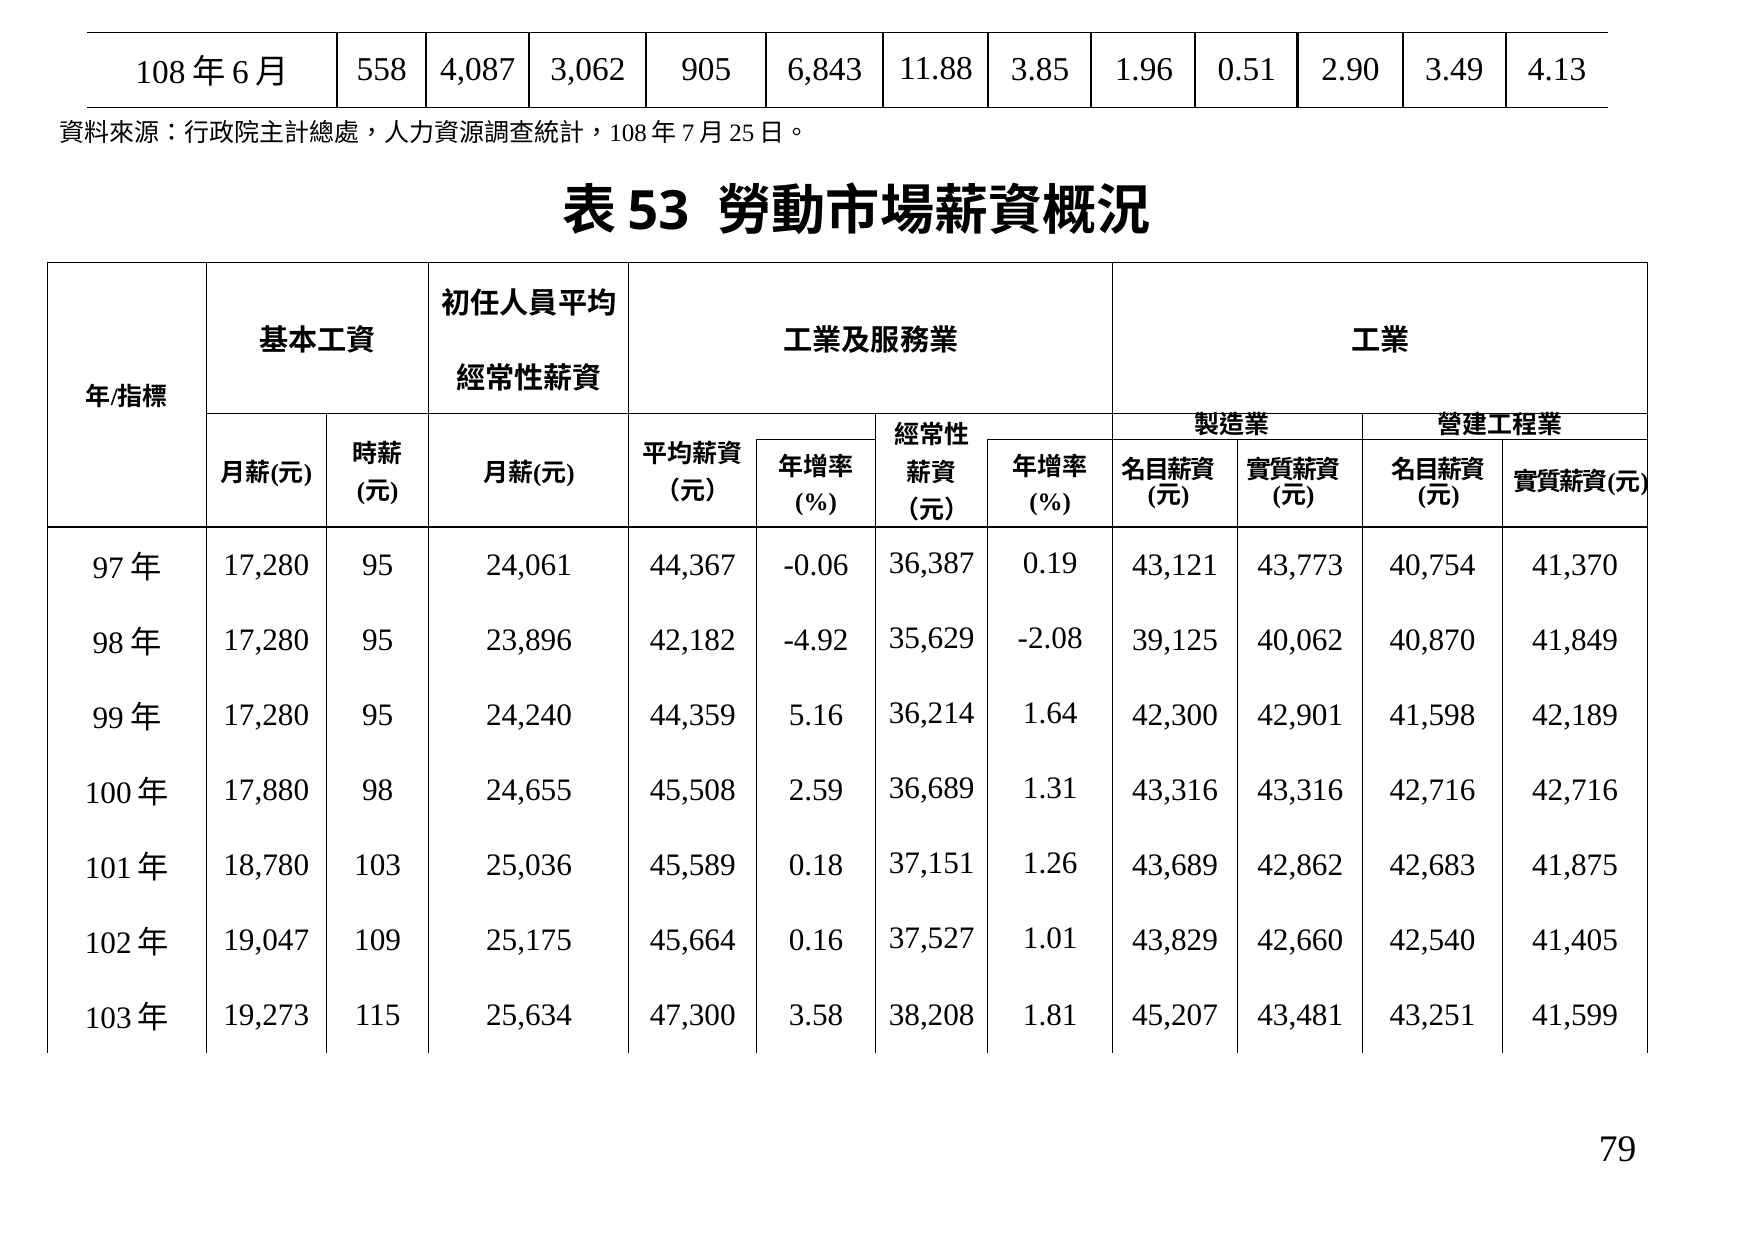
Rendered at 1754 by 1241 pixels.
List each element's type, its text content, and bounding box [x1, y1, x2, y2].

table_cell 製造業 [1113, 414, 1362, 439]
table_cell 115 [327, 978, 428, 1052]
table_cell 1.96 [1092, 33, 1194, 107]
table_cell 40,870 [1363, 603, 1502, 677]
table_cell 43,121 [1113, 528, 1237, 602]
table_cell 19,047 [207, 903, 326, 977]
table_cell 0.16 [757, 903, 875, 977]
table_cell 25,036 [429, 828, 628, 902]
table_cell 36,387 [876, 528, 987, 602]
table_cell 42,300 [1113, 678, 1237, 752]
table_cell 100年 [48, 753, 206, 827]
table_cell 19,273 [207, 978, 326, 1052]
table_cell 41,849 [1503, 603, 1647, 677]
table_cell 實質薪資(元) [1238, 440, 1362, 526]
table_cell 37,151 [876, 828, 987, 902]
table_cell 43,481 [1238, 978, 1362, 1052]
table_cell 名目薪資(元) [1363, 440, 1502, 526]
table_cell 1.31 [988, 753, 1112, 827]
table_cell 月薪(元) [207, 414, 326, 526]
table_cell 43,829 [1113, 903, 1237, 977]
table_header 工業及服務業 [629, 263, 1112, 413]
table_cell 17,880 [207, 753, 326, 827]
table_cell 3.49 [1404, 33, 1505, 107]
text 資料來源：行政院主計總處，人力資源調查統計，108年7月25日。 [59, 108, 1636, 149]
table_cell 2.59 [757, 753, 875, 827]
table_cell 44,367 [629, 528, 756, 602]
table_cell 24,061 [429, 528, 628, 602]
table_cell 0.51 [1196, 33, 1296, 107]
table_cell 年增率(%) [988, 440, 1112, 526]
table_cell 6,843 [767, 33, 882, 107]
table_cell 101年 [48, 828, 206, 902]
table_cell 43,316 [1113, 753, 1237, 827]
table_cell 42,189 [1503, 678, 1647, 752]
table_cell 905 [647, 33, 765, 107]
table_cell 43,773 [1238, 528, 1362, 602]
table_cell -0.06 [757, 528, 875, 602]
table_cell 42,862 [1238, 828, 1362, 902]
table_cell -2.08 [988, 603, 1112, 677]
table_header 初任人員平均經常性薪資 [429, 263, 628, 413]
table_cell 實質薪資(元) [1503, 440, 1647, 526]
table_cell 25,175 [429, 903, 628, 977]
table_cell 37,527 [876, 903, 987, 977]
table_cell 3,062 [530, 33, 645, 107]
table_cell 1.26 [988, 828, 1112, 902]
table_cell 24,655 [429, 753, 628, 827]
table_cell 25,634 [429, 978, 628, 1052]
table_cell 40,754 [1363, 528, 1502, 602]
table_cell 35,629 [876, 603, 987, 677]
table_cell 95 [327, 603, 428, 677]
table_cell 103 [327, 828, 428, 902]
table_cell 45,508 [629, 753, 756, 827]
table_cell 47,300 [629, 978, 756, 1052]
table_cell 45,207 [1113, 978, 1237, 1052]
table_cell 3.85 [989, 33, 1090, 107]
table_header 工業 [1113, 263, 1647, 413]
table_cell 36,689 [876, 753, 987, 827]
table_cell 44,359 [629, 678, 756, 752]
table_cell 17,280 [207, 528, 326, 602]
table_cell 43,689 [1113, 828, 1237, 902]
table_cell 1.81 [988, 978, 1112, 1052]
table_cell 23,896 [429, 603, 628, 677]
table_cell 42,660 [1238, 903, 1362, 977]
table_cell 45,664 [629, 903, 756, 977]
table_cell 109 [327, 903, 428, 977]
table_cell 108年6月 [87, 33, 336, 107]
table_cell 4.13 [1507, 33, 1608, 107]
table_header 基本工資 [207, 263, 428, 413]
table_cell 0.18 [757, 828, 875, 902]
table_cell 41,875 [1503, 828, 1647, 902]
table_cell 17,280 [207, 678, 326, 752]
table_cell 2.90 [1299, 33, 1402, 107]
table_cell 95 [327, 678, 428, 752]
table_header 年/指標 [48, 263, 206, 526]
table_cell 年增率(%) [757, 440, 875, 526]
table_cell 42,540 [1363, 903, 1502, 977]
table_cell 41,598 [1363, 678, 1502, 752]
table_cell 98 [327, 753, 428, 827]
table_cell 1.64 [988, 678, 1112, 752]
table_cell 45,589 [629, 828, 756, 902]
table_cell 42,716 [1363, 753, 1502, 827]
table_cell 1.01 [988, 903, 1112, 977]
table_cell 42,901 [1238, 678, 1362, 752]
table_cell 42,683 [1363, 828, 1502, 902]
table_cell 42,716 [1503, 753, 1647, 827]
table_cell 4,087 [427, 33, 528, 107]
subtitle 表53 勞動市場薪資概況 [59, 149, 1653, 262]
table_cell 41,405 [1503, 903, 1647, 977]
table_cell 103年 [48, 978, 206, 1052]
table_cell 38,208 [876, 978, 987, 1052]
table_cell 41,599 [1503, 978, 1647, 1052]
table_cell 43,251 [1363, 978, 1502, 1052]
table_cell 39,125 [1113, 603, 1237, 677]
table_cell -4.92 [757, 603, 875, 677]
table_cell 營建工程業 [1363, 414, 1647, 439]
table_cell 95 [327, 528, 428, 602]
table_cell 24,240 [429, 678, 628, 752]
table_cell 月薪(元) [429, 414, 628, 526]
table_cell 40,062 [1238, 603, 1362, 677]
table_cell 17,280 [207, 603, 326, 677]
table_cell 0.19 [988, 528, 1112, 602]
table_cell 5.16 [757, 678, 875, 752]
table_cell 102年 [48, 903, 206, 977]
table_cell 558 [338, 33, 425, 107]
table_cell 時薪(元) [327, 414, 428, 526]
table_cell 經常性薪資（元） [876, 414, 988, 526]
table_cell 11.88 [884, 33, 987, 107]
table_cell 3.58 [757, 978, 875, 1052]
table_cell [756, 414, 875, 439]
table_cell [988, 414, 1112, 439]
table_cell 43,316 [1238, 753, 1362, 827]
table_cell 98年 [48, 603, 206, 677]
table_cell 名目薪資(元) [1113, 440, 1237, 526]
table_cell 42,182 [629, 603, 756, 677]
table_cell 99年 [48, 678, 206, 752]
table_cell 41,370 [1503, 528, 1647, 602]
table_cell 18,780 [207, 828, 326, 902]
table_cell 36,214 [876, 678, 987, 752]
table_cell 平均薪資（元） [629, 414, 756, 526]
table_cell 97年 [48, 528, 206, 602]
